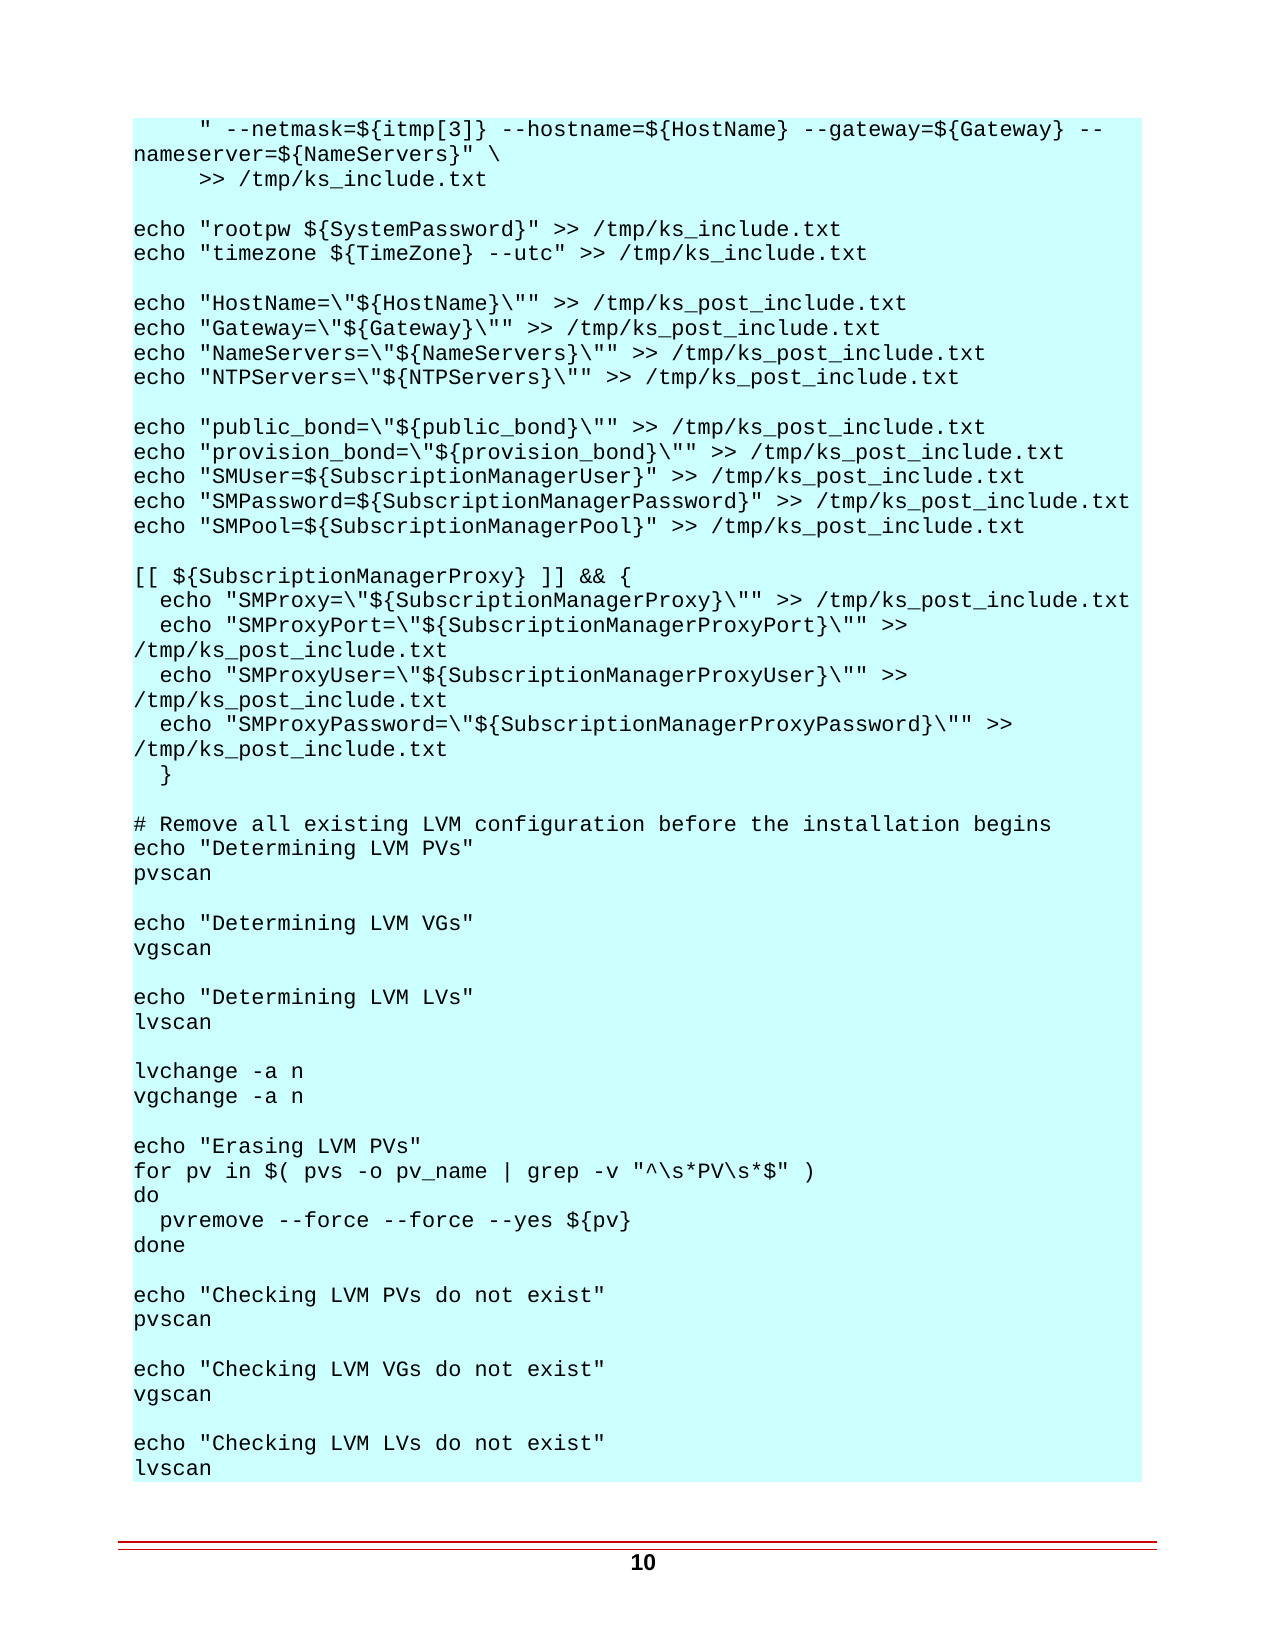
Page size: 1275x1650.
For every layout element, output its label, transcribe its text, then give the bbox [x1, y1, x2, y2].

text " --netmask=${itmp[3]} --hostname=${HostName} --gateway=${Gateway} --nameserver=${NameServers}" \ >> /tmp/ks_include.txt echo "rootpw ${SystemPassword}" >> /tmp/ks_include.txt echo "timezone ${TimeZone} --utc" >> /tmp/ks_include.txt echo "HostName=\"${HostName}\"" >> /tmp/ks_post_include.txt echo "Gateway=\"${Gateway}\"" >> /tmp/ks_post_include.txt echo "NameServers=\"${NameServers}\"" >> /tmp/ks_post_include.txt echo "NTPServers=\"${NTPServers}\"" >> /tmp/ks_post_include.txt echo "public_bond=\"${public_bond}\"" >> /tmp/ks_post_include.txt echo "provision_bond=\"${provision_bond}\"" >> /tmp/ks_post_include.txt echo "SMUser=${SubscriptionManagerUser}" >> /tmp/ks_post_include.txt echo "SMPassword=${SubscriptionManagerPassword}" >> /tmp/ks_post_include.txt echo "SMPool=${SubscriptionManagerPool}" >> /tmp/ks_post_include.txt [[ ${SubscriptionManagerProxy} ]] && { echo "SMProxy=\"${SubscriptionManagerProxy}\"" >> /tmp/ks_post_include.txt echo "SMProxyPort=\"${SubscriptionManagerProxyPort}\"" >> /tmp/ks_post_include.txt echo "SMProxyUser=\"${SubscriptionManagerProxyUser}\"" >> /tmp/ks_post_include.txt echo "SMProxyPassword=\"${SubscriptionManagerProxyPassword}\"" >> /tmp/ks_post_include.txt } # Remove all existing LVM configuration before the installation begins echo "Determining LVM PVs" pvscan echo "Determining LVM VGs" vgscan echo "Determining LVM LVs" lvscan lvchange -a n vgchange -a n echo "Erasing LVM PVs" for pv in $( pvs -o pv_name | grep -v "^\s*PV\s*$" ) do pvremove --force --force --yes ${pv} done echo "Checking LVM PVs do not exist" pvscan echo "Checking LVM VGs do not exist" vgscan echo "Checking LVM LVs do not exist" lvscan [133, 118, 1142, 1482]
